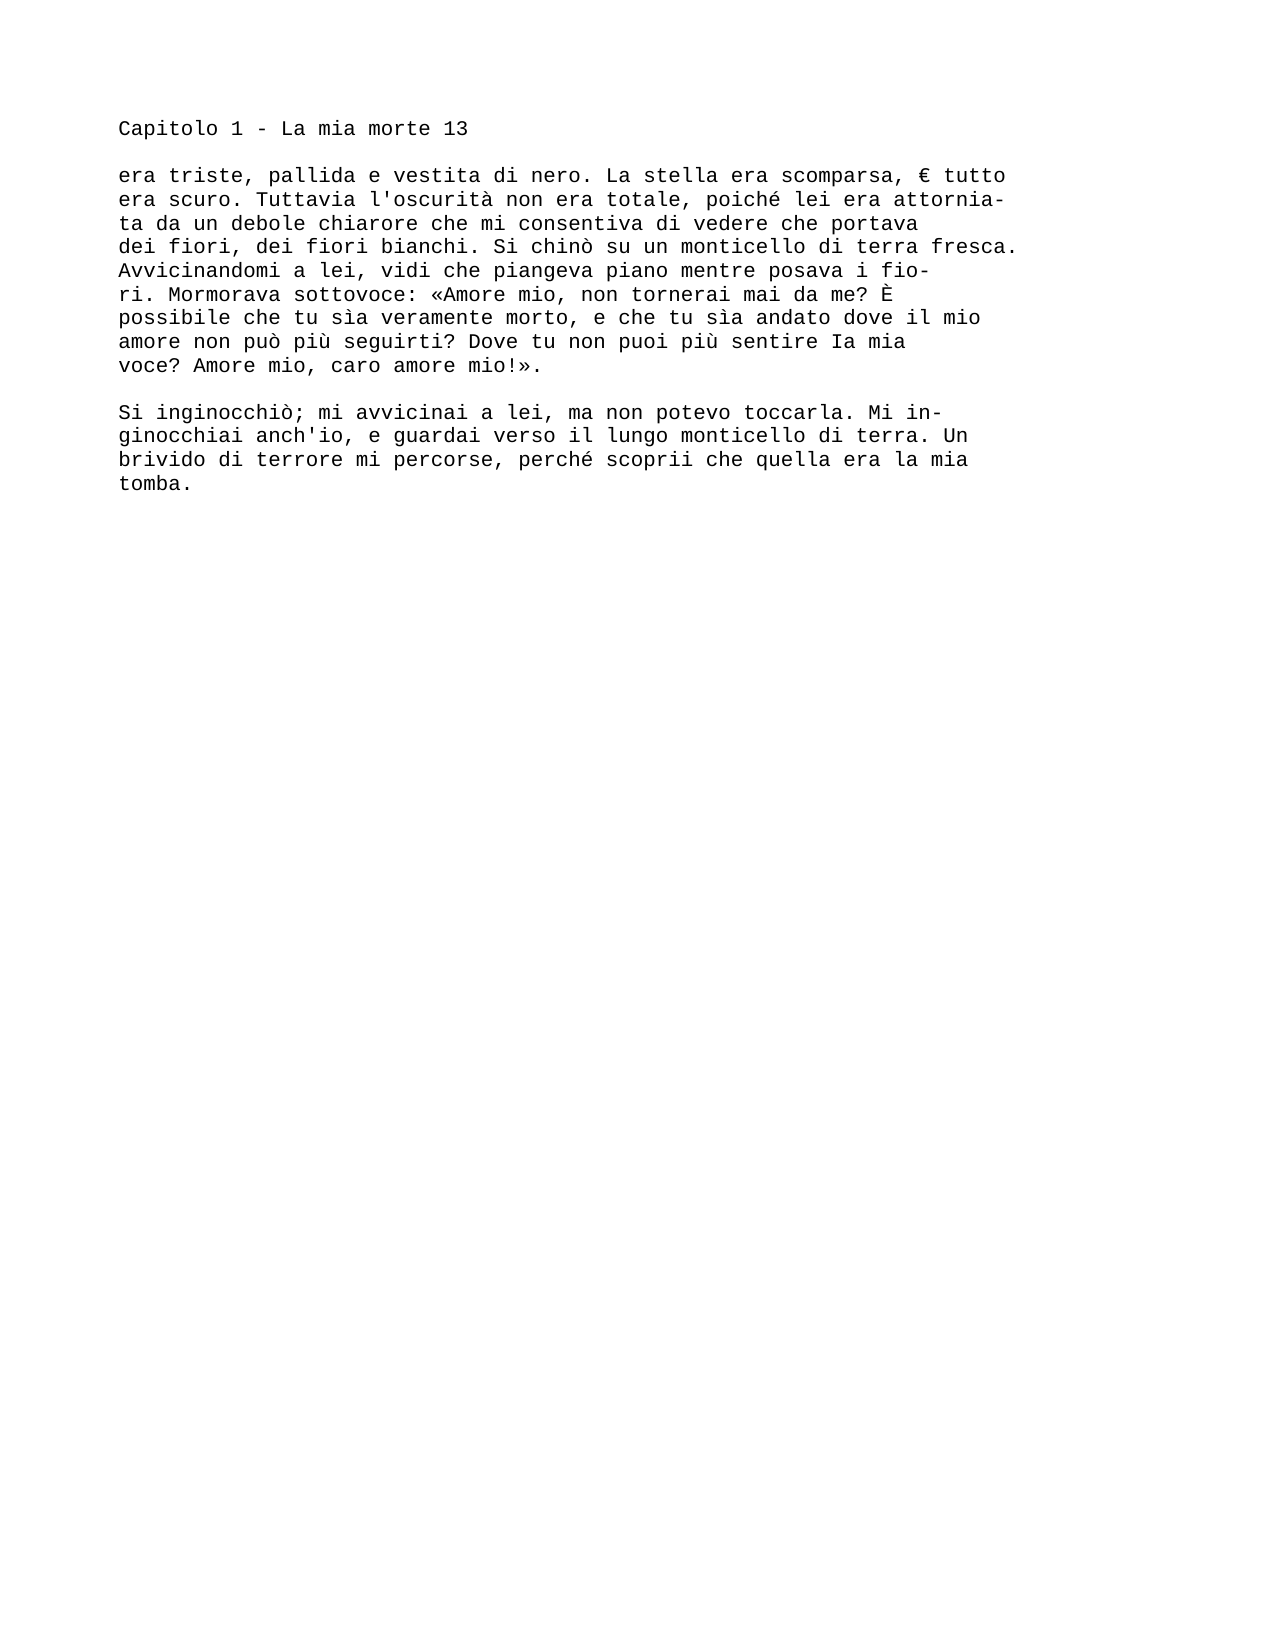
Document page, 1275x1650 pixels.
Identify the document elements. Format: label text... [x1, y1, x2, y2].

text dei fiori, dei fiori bianchi. Si chinò su un monticello di terra fresca. [118, 236, 1157, 260]
text ta da un debole chiarore che mi consentiva di vedere che portava [118, 213, 1157, 236]
text Capitolo 1 - La mia morte 13 [118, 118, 1157, 142]
text Avvicinandomi a lei, vidi che piangeva piano mentre posava i fio- [118, 260, 1157, 284]
text ginocchiai anch'io, e guardai verso il lungo monticello di terra. Un [118, 426, 1157, 449]
text brivido di terrore mi percorse, perché scoprii che quella era la mia [118, 449, 1157, 473]
text ri. Mormorava sottovoce: «Amore mio, non tornerai mai da me? È [118, 284, 1157, 307]
text era scuro. Tuttavia l'oscurità non era totale, poiché lei era attornia- [118, 189, 1157, 213]
text tomba. [118, 473, 1157, 496]
text voce? Amore mio, caro amore mio!». [118, 354, 1157, 378]
text era triste, pallida e vestita di nero. La stella era scomparsa, € tutto [118, 165, 1157, 189]
text possibile che tu sìa veramente morto, e che tu sìa andato dove il mio [118, 307, 1157, 331]
text Si inginocchiò; mi avvicinai a lei, ma non potevo toccarla. Mi in- [118, 402, 1157, 426]
text amore non può più seguirti? Dove tu non puoi più sentire Ia mia [118, 331, 1157, 354]
